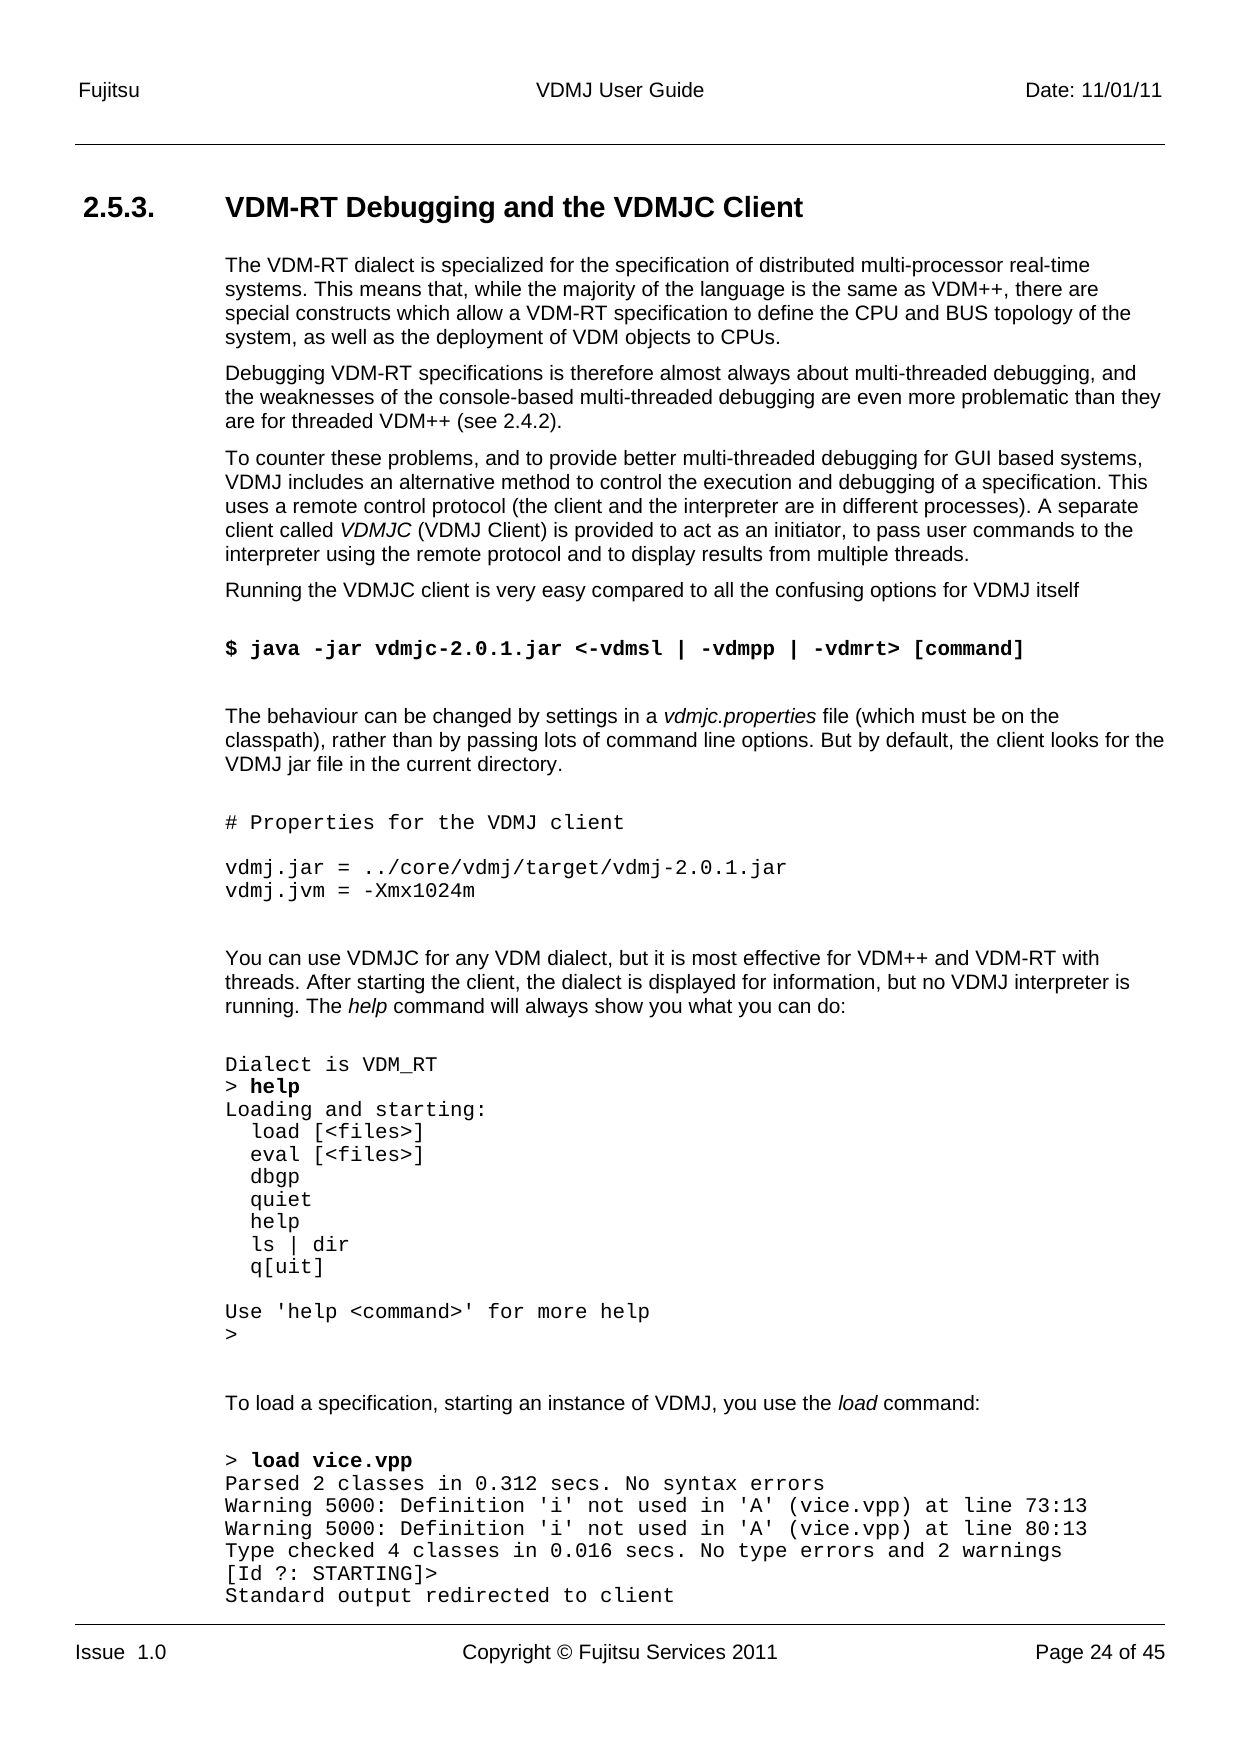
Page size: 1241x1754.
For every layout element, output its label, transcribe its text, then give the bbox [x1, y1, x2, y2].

text eval [<files>] [225, 1143, 1165, 1166]
text Running the VDMJC client is very easy compared to all the confusing options for VDMJ itself [225, 578, 1165, 602]
text > [225, 1323, 1165, 1346]
text quiet [225, 1188, 1165, 1211]
text Loading and starting: [225, 1098, 1165, 1121]
text load [<files>] [225, 1121, 1165, 1143]
text help [225, 1211, 1165, 1233]
text Parsed 2 classes in 0.312 secs. No syntax errors [225, 1472, 1165, 1495]
subtitle VDM-RT Debugging and the VDMJC Client [75, 190, 1165, 223]
text dbgp [225, 1166, 1165, 1188]
text Use 'help <command>' for more help [225, 1301, 1165, 1323]
text Warning 5000: Definition 'i' not used in 'A' (vice.vpp) at line 73:13 [225, 1495, 1165, 1517]
text The behaviour can be changed by settings in a vdmjc.properties file (which must be on the classpath), rather than by passing lots of command line options. But by default, the client looks for the VDMJ jar file in the current directory. [225, 705, 1165, 777]
text q[uit] [225, 1256, 1165, 1278]
text # Properties for the VDMJ client [225, 812, 1165, 834]
text Type checked 4 classes in 0.016 secs. No type errors and 2 warnings [225, 1540, 1165, 1562]
text To counter these problems, and to provide better multi-threaded debugging for GUI based systems, VDMJ includes an alternative method to control the execution and debugging of a specification. This uses a remote control protocol (the client and the interpreter are in different processes). A separate client called VDMJC (VDMJ Client) is provided to act as an initiator, to pass user commands to the interpreter using the remote protocol and to display results from multiple threads. [225, 446, 1165, 566]
text Warning 5000: Definition 'i' not used in 'A' (vice.vpp) at line 80:13 [225, 1517, 1165, 1540]
text Dialect is VDM_RT [225, 1053, 1165, 1076]
text [Id ?: STARTING]> [225, 1562, 1165, 1585]
text Debugging VDM-RT specifications is therefore almost always about multi-threaded debugging, and the weaknesses of the console-based multi-threaded debugging are even more problematic than they are for threaded VDM++ (see 2.4.2). [225, 362, 1165, 433]
text $ java -jar vdmjc-2.0.1.jar <-vdmsl | -vdmpp | -vdmrt> [command] [225, 637, 1165, 660]
text ls | dir [225, 1233, 1165, 1256]
text > help [225, 1076, 1165, 1098]
text The VDM-RT dialect is specialized for the specification of distributed multi-processor real-time systems. This means that, while the majority of the language is the same as VDM++, there are special constructs which allow a VDM-RT specification to define the CPU and BUS topology of the system, as well as the deployment of VDM objects to CPUs. [225, 253, 1165, 349]
text > load vice.vpp [225, 1450, 1165, 1472]
text vdmj.jvm = -Xmx1024m [225, 879, 1165, 902]
text You can use VDMJC for any VDM dialect, but it is most effective for VDM++ and VDM-RT with threads. After starting the client, the dialect is displayed for information, but no VDMJ interpreter is running. The help command will always show you what you can do: [225, 947, 1165, 1018]
text vdmj.jar = ../core/vdmj/target/vdmj-2.0.1.jar [225, 857, 1165, 879]
text Standard output redirected to client [225, 1585, 1165, 1607]
text To load a specification, starting an instance of VDMJ, you use the load command: [225, 1391, 1165, 1415]
